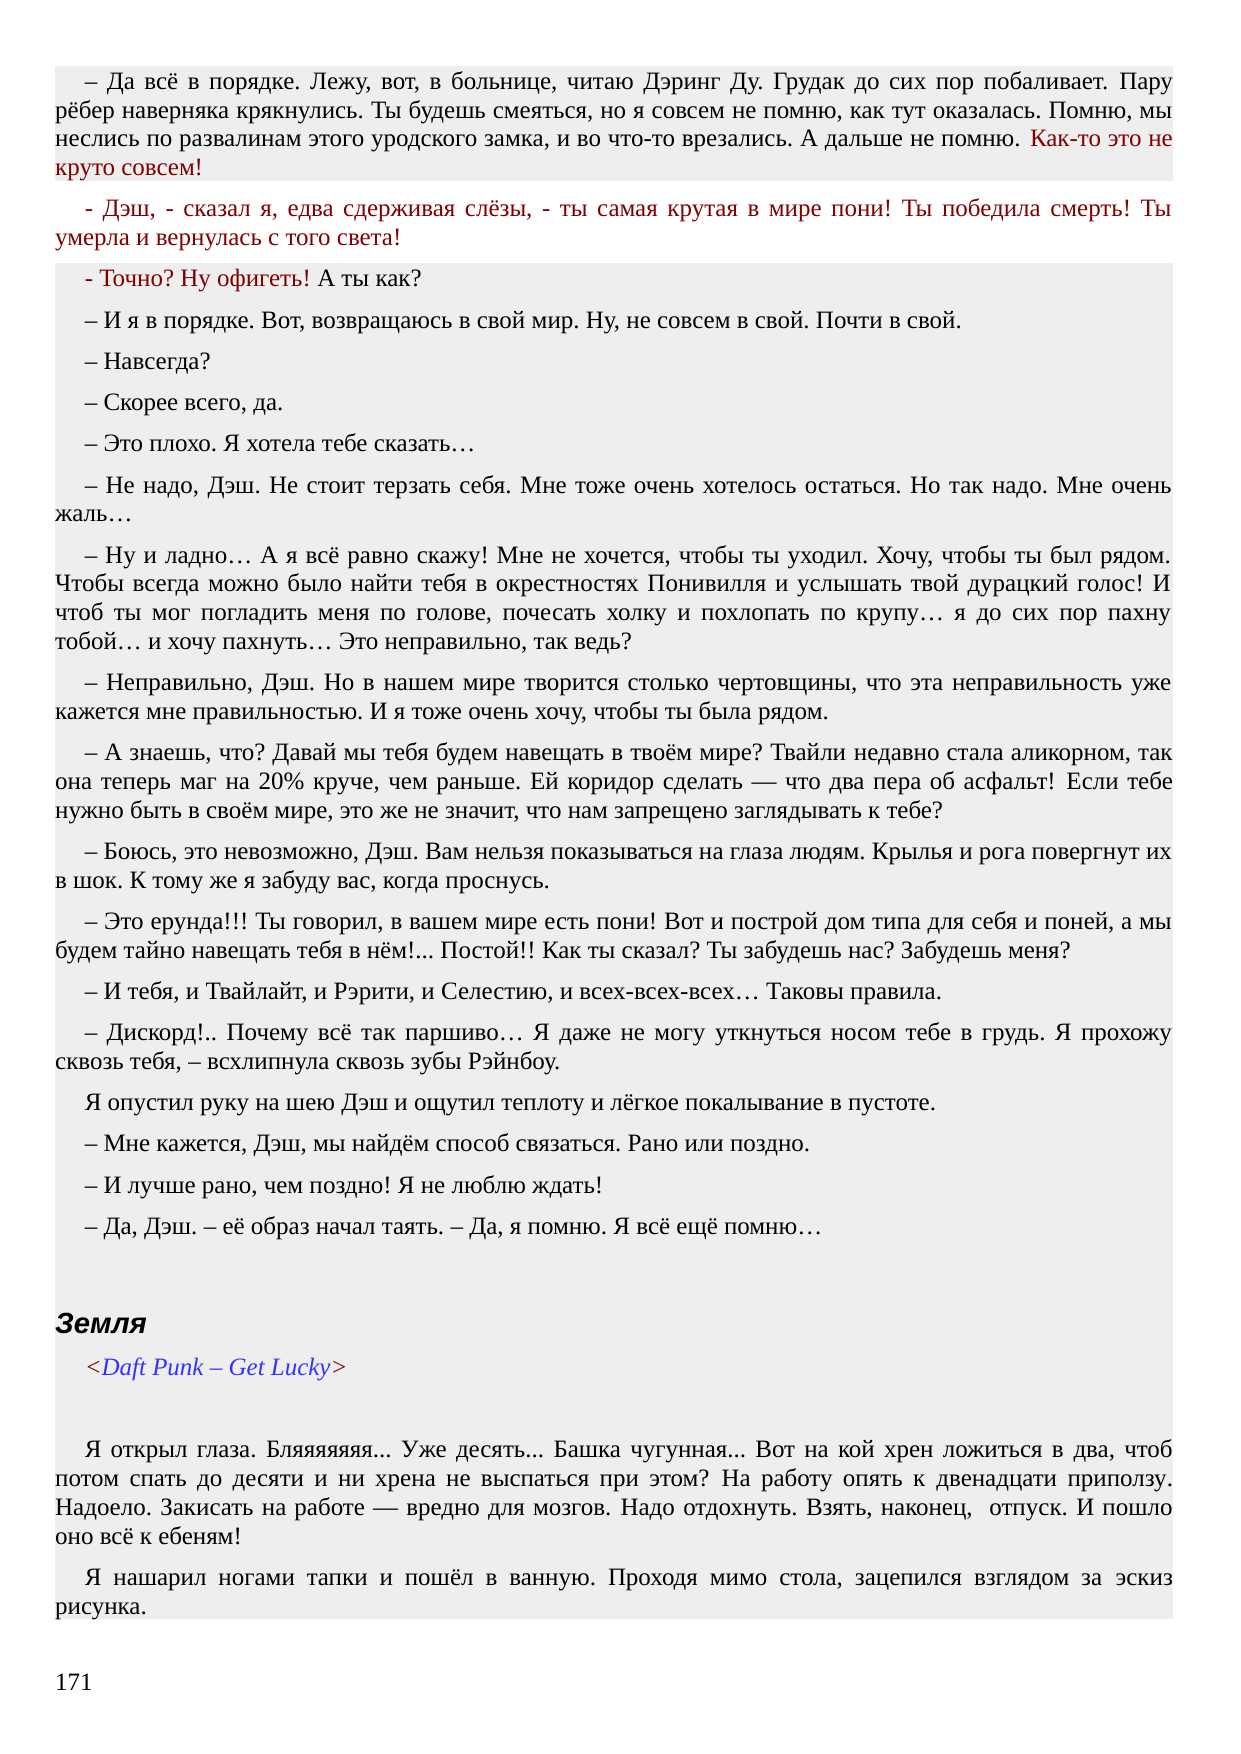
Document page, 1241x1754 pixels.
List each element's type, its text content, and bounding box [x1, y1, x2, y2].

text – Скорее всего, да. [55, 387, 1173, 416]
text – И я в порядке. Вот, возвращаюсь в свой мир. Ну, не совсем в свой. Почти в свой. [55, 305, 1173, 333]
text – Да всё в порядке. Лежу, вот, в больнице, читаю Дэринг Ду. Грудак до сих пор побаливает. Пару рёбер наверняка крякнулись. Ты будешь смеяться, но я совсем не помню, как тут оказалась. Помню, мы неслись по развалинам этого уродского замка, и во что-то врезались. А дальше не помню. Как-то это не круто совсем! [55, 66, 1173, 181]
text – Навсегда? [55, 346, 1173, 375]
subtitle Земля [55, 1306, 1173, 1339]
text – И лучше рано, чем поздно! Я не люблю ждать! [55, 1170, 1173, 1198]
text - Дэш, - сказал я, едва сдерживая слёзы, - ты самая крутая в мире пони! Ты победила смерть! Ты умерла и вернулась с того света! [55, 193, 1173, 251]
text – Не надо, Дэш. Не стоит терзать себя. Мне тоже очень хотелось остаться. Но так надо. Мне очень жаль… [55, 470, 1173, 527]
text Я открыл глаза. Бляяяяяяя... Уже десять... Башка чугунная... Вот на кой хрен ложиться в два, чтоб потом спать до десяти и ни хрена не выспаться при этом? На работу опять к двенадцати приползу. Надоело. Закисать на работе — вредно для мозгов. Надо отдохнуть. Взять, наконец, отпуск. И пошло оно всё к ебеням! [55, 1434, 1173, 1549]
text – Да, Дэш. – её образ начал таять. – Да, я помню. Я всё ещё помню… [55, 1211, 1173, 1240]
text – Ну и ладно… А я всё равно скажу! Мне не хочется, чтобы ты уходил. Хочу, чтобы ты был рядом. Чтобы всегда можно было найти тебя в окрестностях Понивилля и услышать твой дурацкий голос! И чтоб ты мог погладить меня по голове, почесать холку и похлопать по крупу… я до сих пор пахну тобой… и хочу пахнуть… Это неправильно, так ведь? [55, 540, 1173, 655]
text Я нашарил ногами тапки и пошёл в ванную. Проходя мимо стола, зацепился взглядом за эскиз рисунка. [55, 1562, 1173, 1619]
text – Дискорд!.. Почему всё так паршиво… Я даже не могу уткнуться носом тебе в грудь. Я прохожу сквозь тебя, – всхлипнула сквозь зубы Рэйнбоу. [55, 1017, 1173, 1075]
text – А знаешь, что? Давай мы тебя будем навещать в твоём мире? Твайли недавно стала аликорном, так она теперь маг на 20% круче, чем раньше. Ей коридор сделать — что два пера об асфальт! Если тебе нужно быть в своём мире, это же не значит, что нам запрещено заглядывать к тебе? [55, 737, 1173, 823]
text – Это плохо. Я хотела тебе сказать… [55, 428, 1173, 457]
text Я опустил руку на шею Дэш и ощутил теплоту и лёгкое покалывание в пустоте. [55, 1087, 1173, 1116]
text – Это ерунда!!! Ты говорил, в вашем мире есть пони! Вот и построй дом типа для себя и поней, а мы будем тайно навещать тебя в нём!... Постой!! Как ты сказал? Ты забудешь нас? Забудешь меня? [55, 906, 1173, 963]
text – И тебя, и Твайлайт, и Рэрити, и Селестию, и всех-всех-всех… Таковы правила. [55, 976, 1173, 1005]
text – Неправильно, Дэш. Но в нашем мире творится столько чертовщины, что эта неправильность уже кажется мне правильностью. И я тоже очень хочу, чтобы ты была рядом. [55, 667, 1173, 725]
text – Боюсь, это невозможно, Дэш. Вам нельзя показываться на глаза людям. Крылья и рога повергнут их в шок. К тому же я забуду вас, когда проснусь. [55, 836, 1173, 893]
text - Точно? Ну офигеть! А ты как? [55, 263, 1173, 292]
text <Daft Punk – Get Lucky> [55, 1352, 1173, 1381]
text – Мне кажется, Дэш, мы найдём способ связаться. Рано или поздно. [55, 1128, 1173, 1157]
